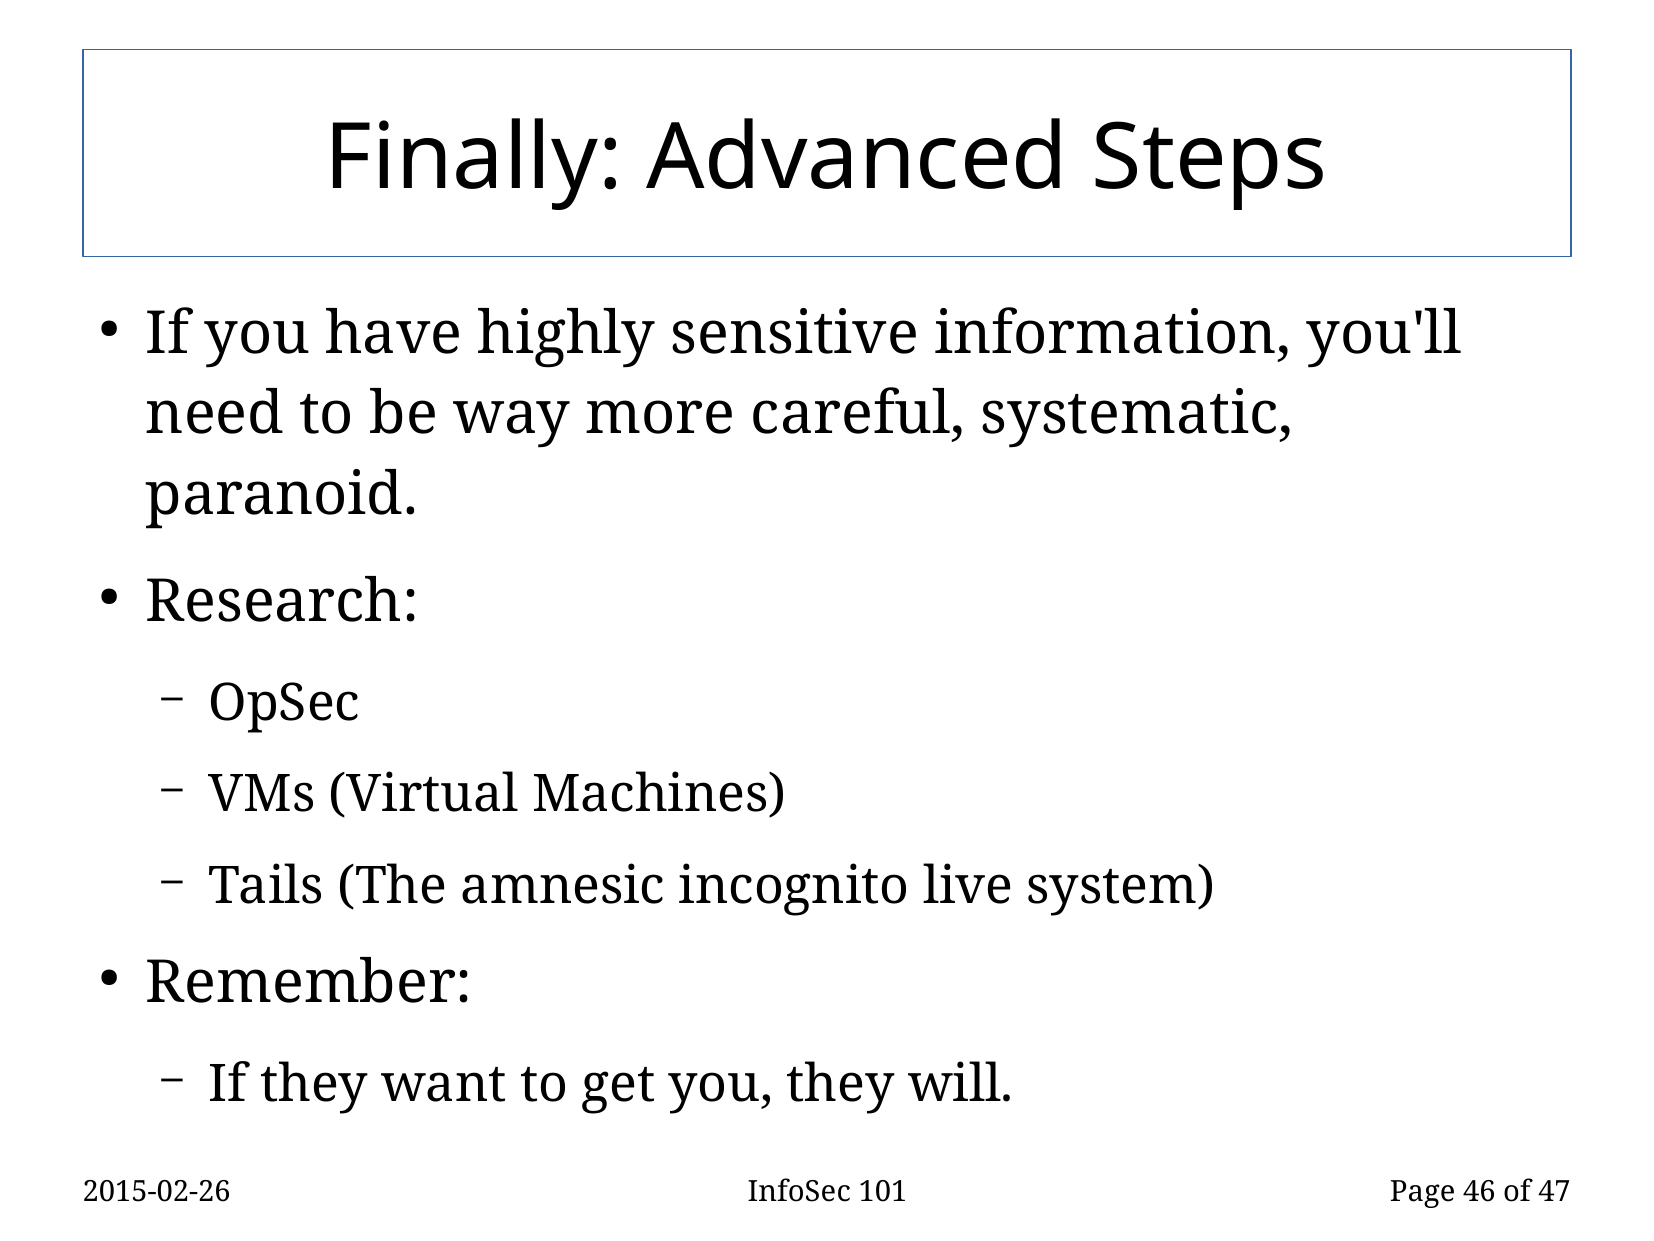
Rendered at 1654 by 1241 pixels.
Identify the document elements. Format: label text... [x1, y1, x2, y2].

list If you have highly sensitive information, you'll need to be way more careful, systematic, paranoid. Research: OpSec VMs (Virtual Machines) Tails (The amnesic incognito live system) Remember: If they want to get you, they will. [82, 290, 1571, 1126]
title Finally: Advanced Steps [82, 49, 1571, 257]
